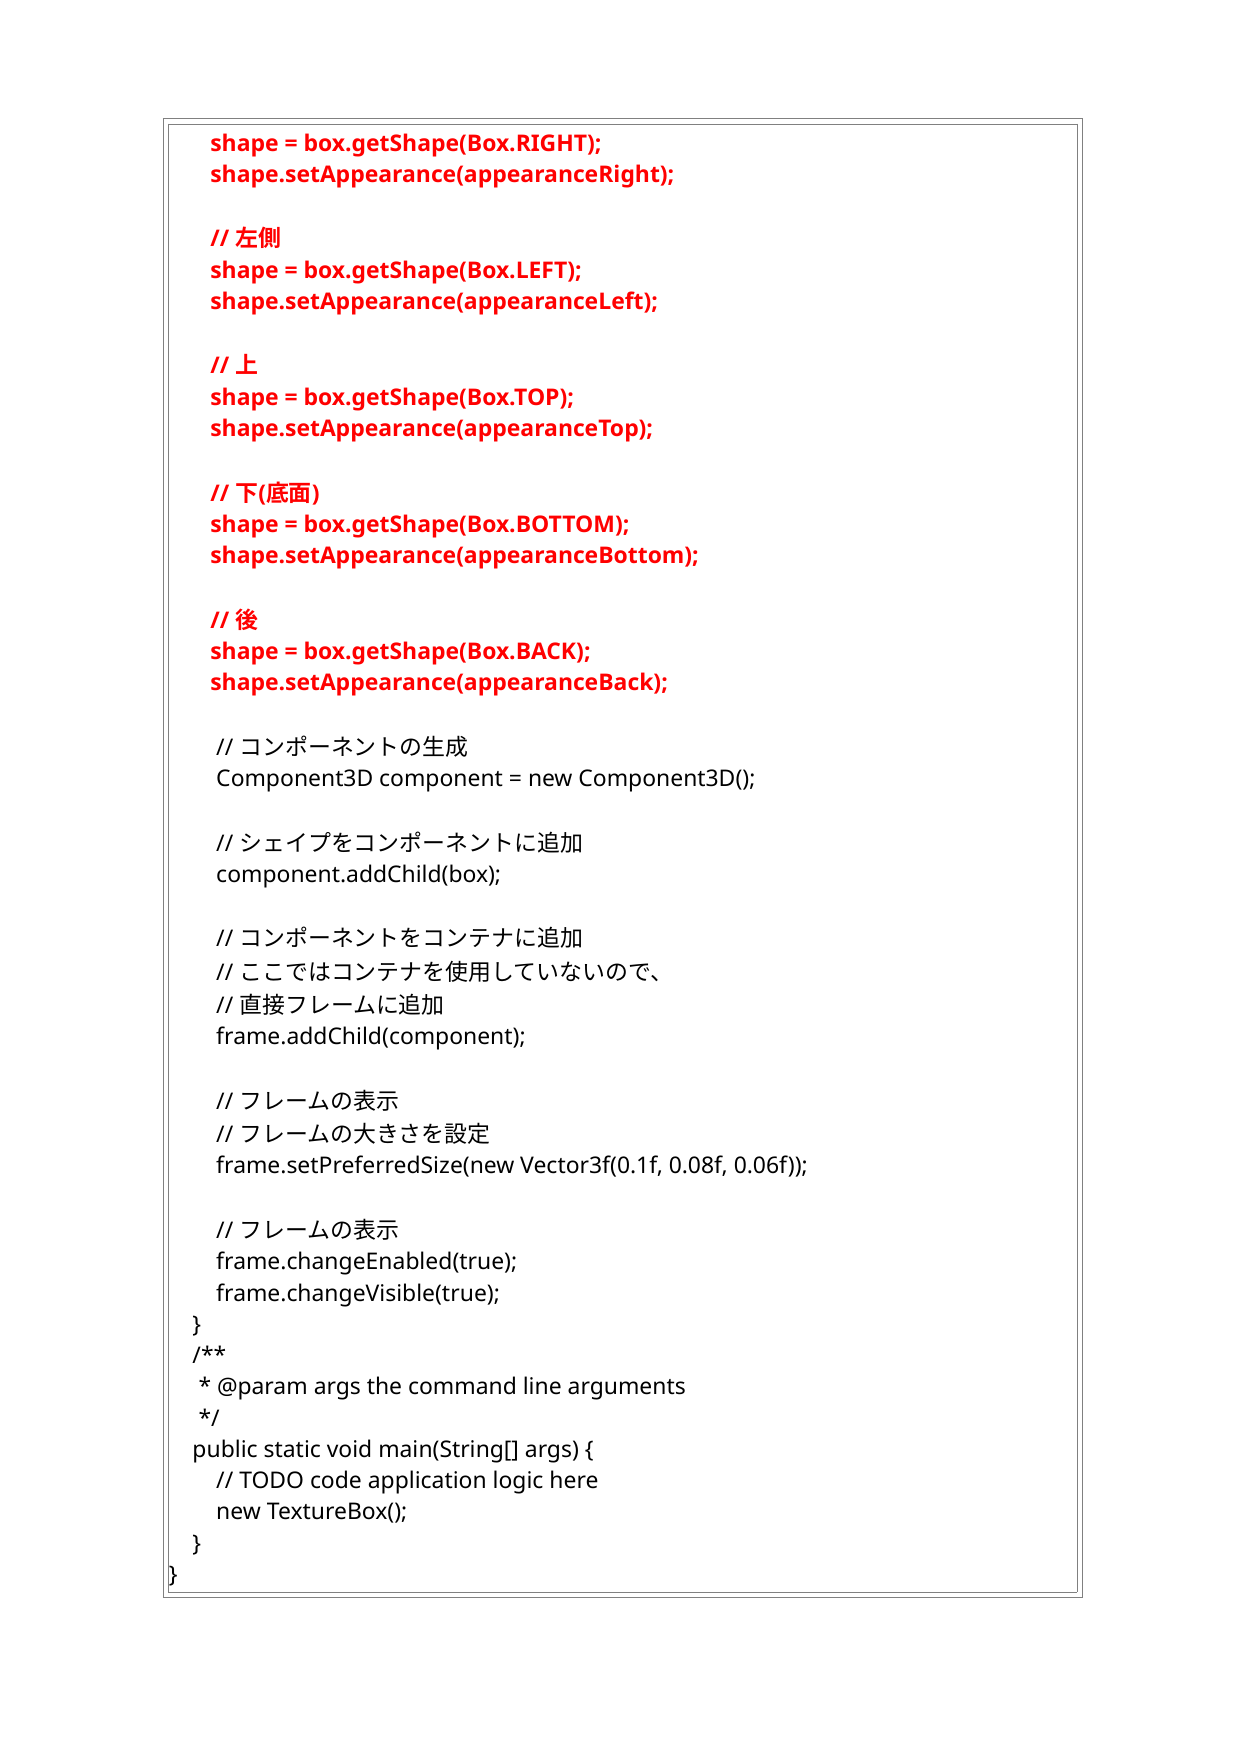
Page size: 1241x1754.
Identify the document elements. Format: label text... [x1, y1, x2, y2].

table_header shape = box.getShape(Box.RIGHT); shape.setAppearance(appearanceRight); // 左側 shape = box.getShape(Box.LEFT); shape.setAppearance(appearanceLeft); // 上 shape = box.getShape(Box.TOP); shape.setAppearance(appearanceTop); // 下(底面) shape = box.getShape(Box.BOTTOM); shape.setAppearance(appearanceBottom); // 後 shape = box.getShape(Box.BACK); shape.setAppearance(appearanceBack); // コンポーネントの生成 Component3D component = new Component3D(); // シェイプをコンポーネントに追加 component.addChild(box); // コンポーネントをコンテナに追加 // ここではコンテナを使用していないので、 // 直接フレームに追加 frame.addChild(component); // フレームの表示 // フレームの大きさを設定 frame.setPreferredSize(new Vector3f(0.1f, 0.08f, 0.06f)); // フレームの表示 frame.changeEnabled(true); frame.changeVisible(true); } /** * @param args the command line arguments */ public static void main(String[] args) { // TODO code application logic here new TextureBox(); } } [166, 119, 1080, 1592]
